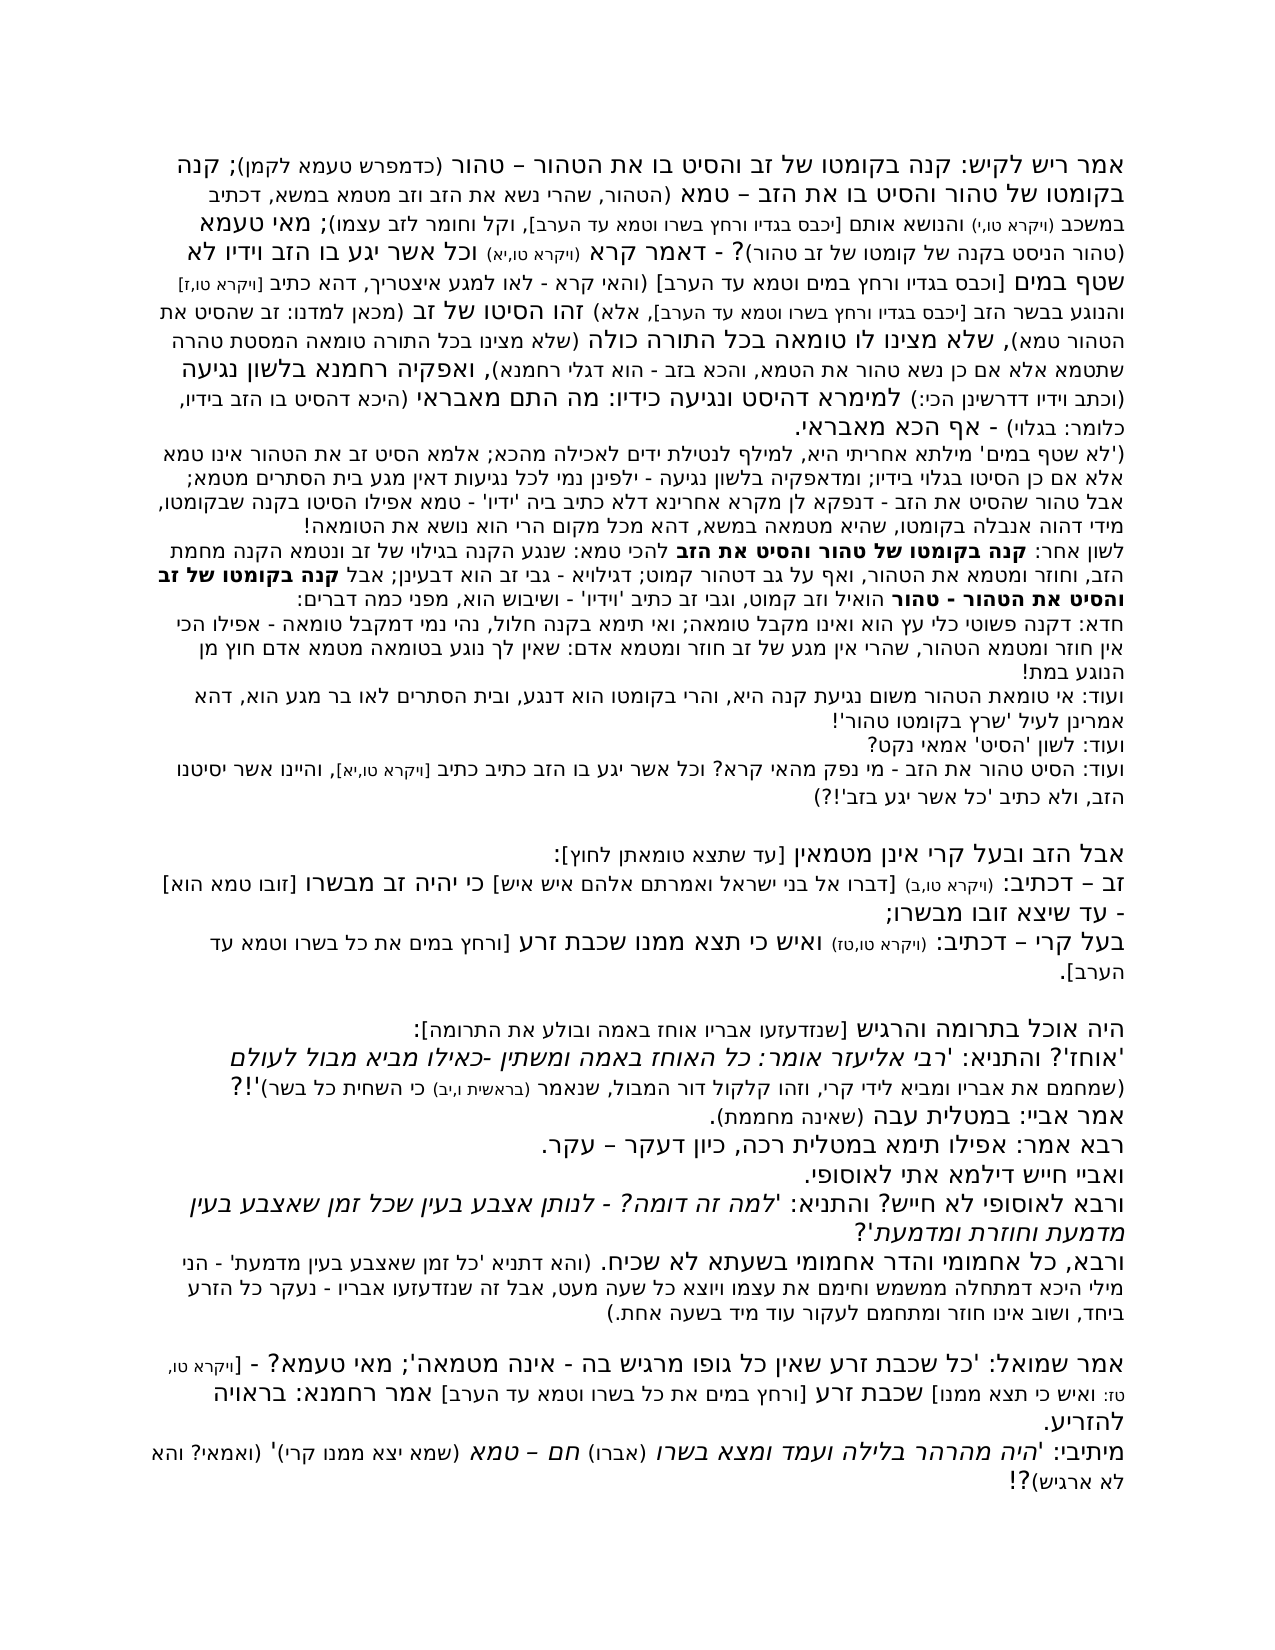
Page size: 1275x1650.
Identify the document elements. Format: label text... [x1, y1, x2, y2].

text חדא: דקנה פשוטי כלי עץ הוא ואינו מקבל טומאה; ואי תימא בקנה חלול, נהי נמי דמקבל טומאה - אפילו הכי אין חוזר ומטמא הטהור, שהרי אין מגע של זב חוזר ומטמא אדם: שאין לך נוגע בטומאה מטמא אדם חוץ מן הנוגע במת! [150, 612, 1125, 684]
text אמר שמואל: 'כל שכבת זרע שאין כל גופו מרגיש בה - אינה מטמאה'; מאי טעמא? - [ויקרא טו,טז: ואיש כי תצא ממנו] שכבת זרע [ורחץ במים את כל בשרו וטמא עד הערב] אמר רחמנא: בראויה להזריע. [150, 1349, 1125, 1437]
text היה אוכל בתרומה והרגיש [שנזדעזעו אבריו אוחז באמה ובולע את התרומה]: [150, 1014, 1125, 1043]
text ורבא, כל אחמומי והדר אחמומי בשעתא לא שכיח. (והא דתניא 'כל זמן שאצבע בעין מדמעת' - הני מילי היכא דמתחלה ממשמש וחימם את עצמו ויוצא כל שעה מעט, אבל זה שנזדעזעו אבריו - נעקר כל הזרע ביחד, ושוב אינו חוזר ומתחמם לעקור עוד מיד בשעה אחת.) [150, 1247, 1125, 1325]
text ורבא לאוסופי לא חייש? והתניא: 'למה זה דומה? - לנותן אצבע בעין שכל זמן שאצבע בעין מדמעת וחוזרת ומדמעת'? [150, 1189, 1125, 1247]
text ועוד: הסיט טהור את הזב - מי נפק מהאי קרא? וכל אשר יגע בו הזב כתיב כתיב [ויקרא טו,יא], והיינו אשר יסיטנו הזב, ולא כתיב 'כל אשר יגע בזב'!?) [150, 757, 1125, 811]
text אמר אביי: במטלית עבה (שאינה מחממת). [150, 1101, 1125, 1131]
text ועוד: לשון 'הסיט' אמאי נקט? [150, 733, 1125, 757]
text ('לא שטף במים' מילתא אחריתי היא, למילף לנטילת ידים לאכילה מהכא; אלמא הסיט זב את הטהור אינו טמא אלא אם כן הסיטו בגלוי בידיו; ומדאפקיה בלשון נגיעה - ילפינן נמי לכל נגיעות דאין מגע בית הסתרים מטמא; אבל טהור שהסיט את הזב - דנפקא לן מקרא אחרינא דלא כתיב ביה 'ידיו' - טמא אפילו הסיטו בקנה שבקומטו, מידי דהוה אנבלה בקומטו, שהיא מטמאה במשא, דהא מכל מקום הרי הוא נושא את הטומאה! [150, 442, 1125, 539]
text 'אוחז'? והתניא: 'רבי אליעזר אומר: כל האוחז באמה ומשתין -כאילו מביא מבול לעולם (שמחמם את אבריו ומביא לידי קרי, וזהו קלקול דור המבול, שנאמר (בראשית ו,יב) כי השחית כל בשר)'!? [150, 1043, 1125, 1101]
text אבל הזב ובעל קרי אינן מטמאין [עד שתצא טומאתן לחוץ]: [150, 839, 1125, 868]
text ועוד: אי טומאת הטהור משום נגיעת קנה היא, והרי בקומטו הוא דנגע, ובית הסתרים לאו בר מגע הוא, דהא אמרינן לעיל 'שרץ בקומטו טהור'! [150, 684, 1125, 733]
text רבא אמר: אפילו תימא במטלית רכה, כיון דעקר – עקר. [150, 1131, 1125, 1160]
text מיתיבי: 'היה מהרהר בלילה ועמד ומצא בשרו (אברו) חם – טמא (שמא יצא ממנו קרי)' (ואמאי? והא לא ארגיש)?! [150, 1437, 1125, 1495]
text אמר ריש לקיש: קנה בקומטו של זב והסיט בו את הטהור – טהור (כדמפרש טעמא לקמן); קנה בקומטו של טהור והסיט בו את הזב – טמא (הטהור, שהרי נשא את הזב וזב מטמא במשא, דכתיב במשכב (ויקרא טו,י) והנושא אותם [יכבס בגדיו ורחץ בשרו וטמא עד הערב], וקל וחומר לזב עצמו); מאי טעמא (טהור הניסט בקנה של קומטו של זב טהור)? - דאמר קרא (ויקרא טו,יא) וכל אשר יגע בו הזב וידיו לא שטף במים [וכבס בגדיו ורחץ במים וטמא עד הערב] (והאי קרא - לאו למגע איצטריך, דהא כתיב [ויקרא טו,ז] והנוגע בבשר הזב [יכבס בגדיו ורחץ בשרו וטמא עד הערב], אלא) זהו הסיטו של זב (מכאן למדנו: זב שהסיט את הטהור טמא), שלא מצינו לו טומאה בכל התורה כולה (שלא מצינו בכל התורה טומאה המסטת טהרה שתטמא אלא אם כן נשא טהור את הטמא, והכא בזב - הוא דגלי רחמנא), ואפקיה רחמנא בלשון נגיעה (וכתב וידיו דדרשינן הכי:) למימרא דהיסט ונגיעה כידיו: מה התם מאבראי (היכא דהסיט בו הזב בידיו, כלומר: בגלוי) - אף הכא מאבראי. [150, 150, 1125, 442]
text ואביי חייש דילמא אתי לאוסופי. [150, 1160, 1125, 1189]
text לשון אחר: קנה בקומטו של טהור והסיט את הזב להכי טמא: שנגע הקנה בגילוי של זב ונטמא הקנה מחמת הזב, וחוזר ומטמא את הטהור, ואף על גב דטהור קמוט; דגילויא - גבי זב הוא דבעינן; אבל קנה בקומטו של זב והסיט את הטהור - טהור הואיל וזב קמוט, וגבי זב כתיב 'וידיו' - ושיבוש הוא, מפני כמה דברים: [150, 539, 1125, 612]
text זב – דכתיב: (ויקרא טו,ב) [דברו אל בני ישראל ואמרתם אלהם איש איש] כי יהיה זב מבשרו [זובו טמא הוא] - עד שיצא זובו מבשרו; [150, 868, 1125, 927]
text בעל קרי – דכתיב: (ויקרא טו,טז) ואיש כי תצא ממנו שכבת זרע [ורחץ במים את כל בשרו וטמא עד הערב]. [150, 927, 1125, 985]
